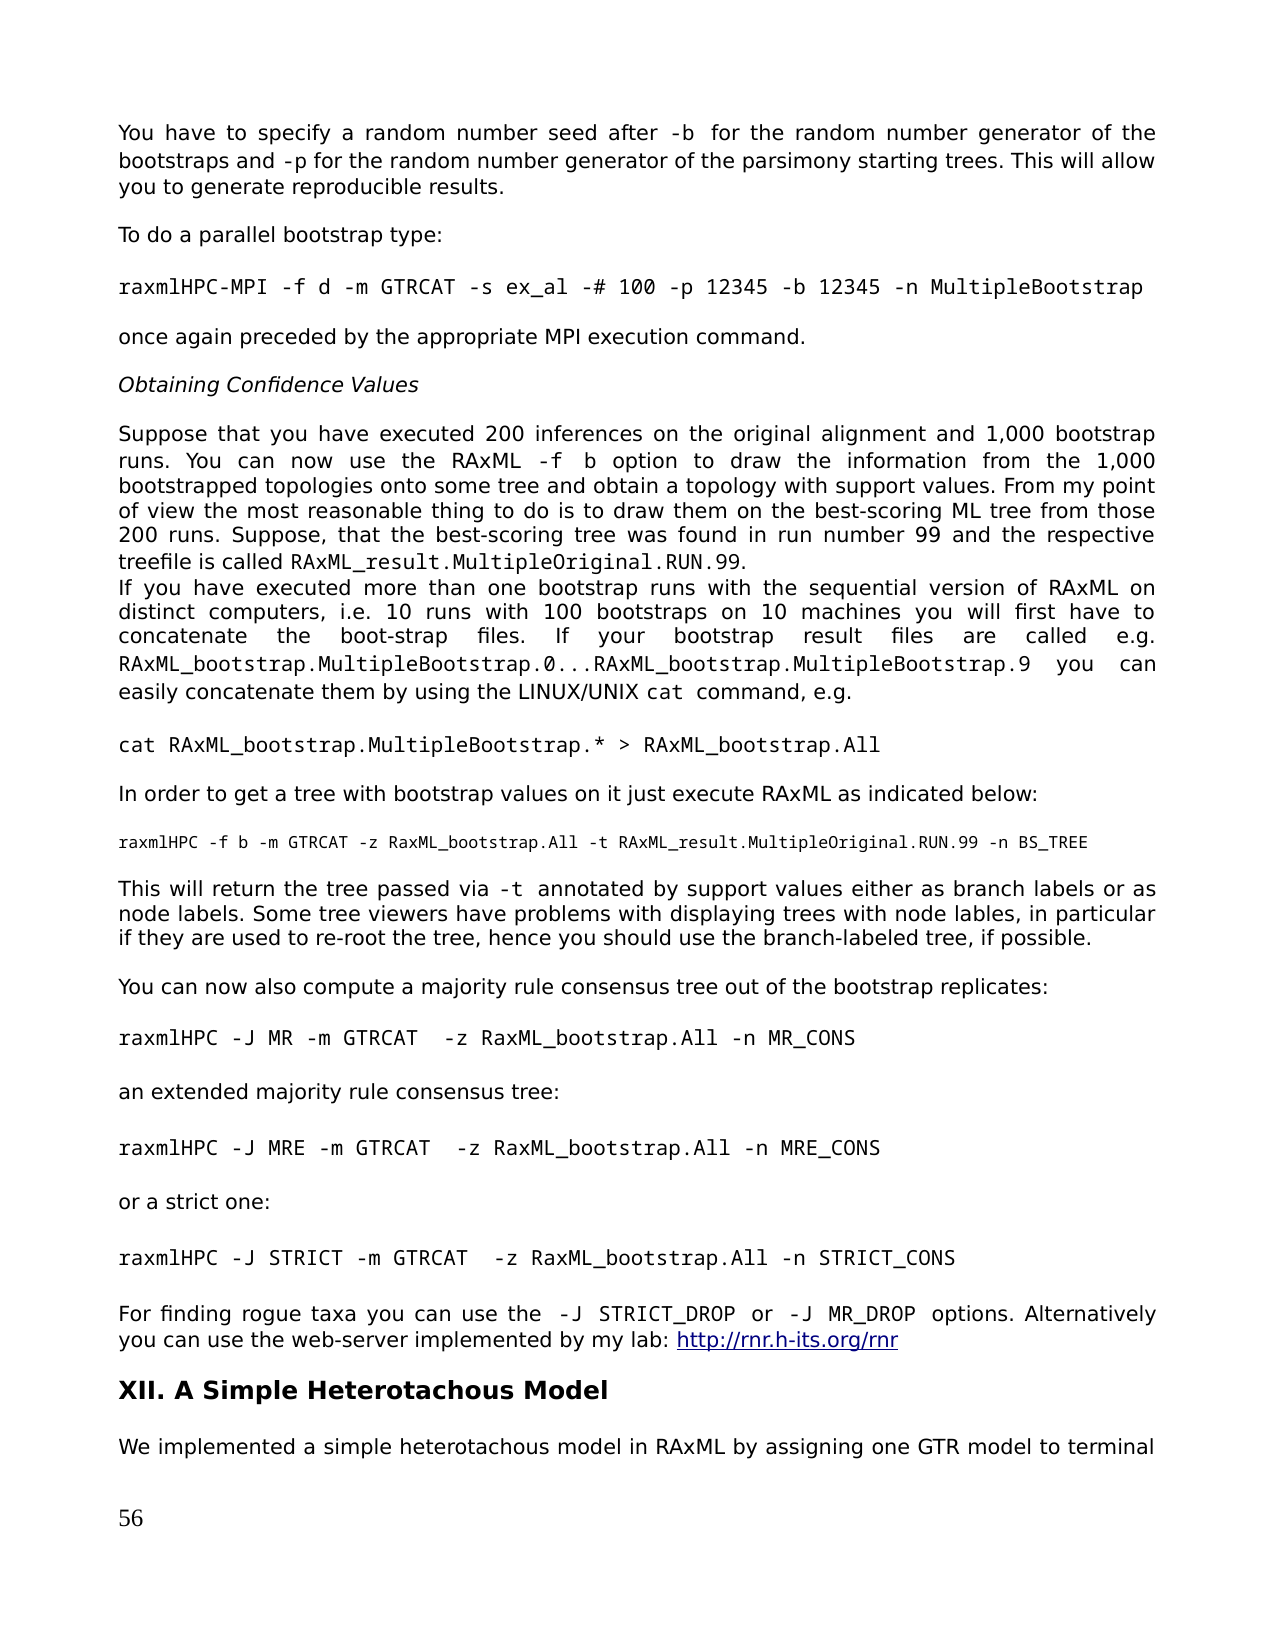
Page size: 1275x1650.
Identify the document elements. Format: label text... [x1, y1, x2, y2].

text Suppose that you have executed 200 inferences on the original alignment and 1,000 bootstrap runs. You can now use the RAxML -f b option to draw the information from the 1,000 bootstrapped topologies onto some tree and obtain a topology with support values. From my point of view the most reasonable thing to do is to draw them on the best-scoring ML tree from those 200 runs. Suppose, that the best-scoring tree was found in run number 99 and the respective treefile is called RAxML_result.MultipleOriginal.RUN.99. [118, 422, 1157, 576]
text raxmlHPC-MPI -f d -m GTRCAT -s ex_al -# 100 -p 12345 -b 12345 -n MultipleBootstrap [118, 272, 1157, 301]
text cat RAxML_bootstrap.MultipleBootstrap.* > RAxML_bootstrap.All [118, 730, 1157, 758]
text We implemented a simple heterotachous model in RAxML by assigning one GTR model to terminal [118, 1435, 1157, 1459]
text raxmlHPC -J STRICT -m GTRCAT -z RaxML_bootstrap.All -n STRICT_CONS [118, 1243, 1157, 1271]
text You have to specify a random number seed after -b for the random number generator of the bootstraps and -p for the random number generator of the parsimony starting trees. This will allow [118, 118, 1157, 175]
text or a strict one: [118, 1190, 1157, 1214]
text If you have executed more than one bootstrap runs with the sequential version of RAxML on distinct computers, i.e. 10 runs with 100 bootstraps on 10 machines you will first have to concatenate the boot-strap files. If your bootstrap result files are called e.g. RAxML_bootstrap.MultipleBootstrap.0...RAxML_bootstrap.MultipleBootstrap.9 you can easily concatenate them by using the LINUX/UNIX cat command, e.g. [118, 576, 1157, 706]
text an extended majority rule consensus tree: [118, 1080, 1157, 1104]
text This will return the tree passed via -t annotated by support values either as branch labels or as node labels. Some tree viewers have problems with displaying trees with node lables, in particular if they are used to re-root the tree, hence you should use the branch-labeled tree, if possible. [118, 874, 1157, 951]
text you to generate reproducible results. [118, 175, 1157, 199]
text For finding rogue taxa you can use the -J STRICT_DROP or -J MR_DROP options. Alternatively you can use the web-server implemented by my lab: http://rnr.h-its.org/rnr [118, 1299, 1157, 1352]
text raxmlHPC -f b -m GTRCAT -z RaxML_bootstrap.All -t RAxML_result.MultipleOriginal.RUN.99 -n BS_TREE [118, 831, 1157, 854]
text Obtaining Confidence Values [118, 373, 1157, 398]
text raxmlHPC -J MRE -m GTRCAT -z RaxML_bootstrap.All -n MRE_CONS [118, 1133, 1157, 1161]
list XII. A Simple Heterotachous Model [118, 1376, 1157, 1406]
text You can now also compute a majority rule consensus tree out of the bootstrap replicates: [118, 975, 1157, 999]
text once again preceded by the appropriate MPI execution command. [118, 325, 1157, 349]
text In order to get a tree with bootstrap values on it just execute RAxML as indicated below: [118, 782, 1157, 807]
text To do a parallel bootstrap type: [118, 223, 1157, 248]
text raxmlHPC -J MR -m GTRCAT -z RaxML_bootstrap.All -n MR_CONS [118, 1023, 1157, 1052]
